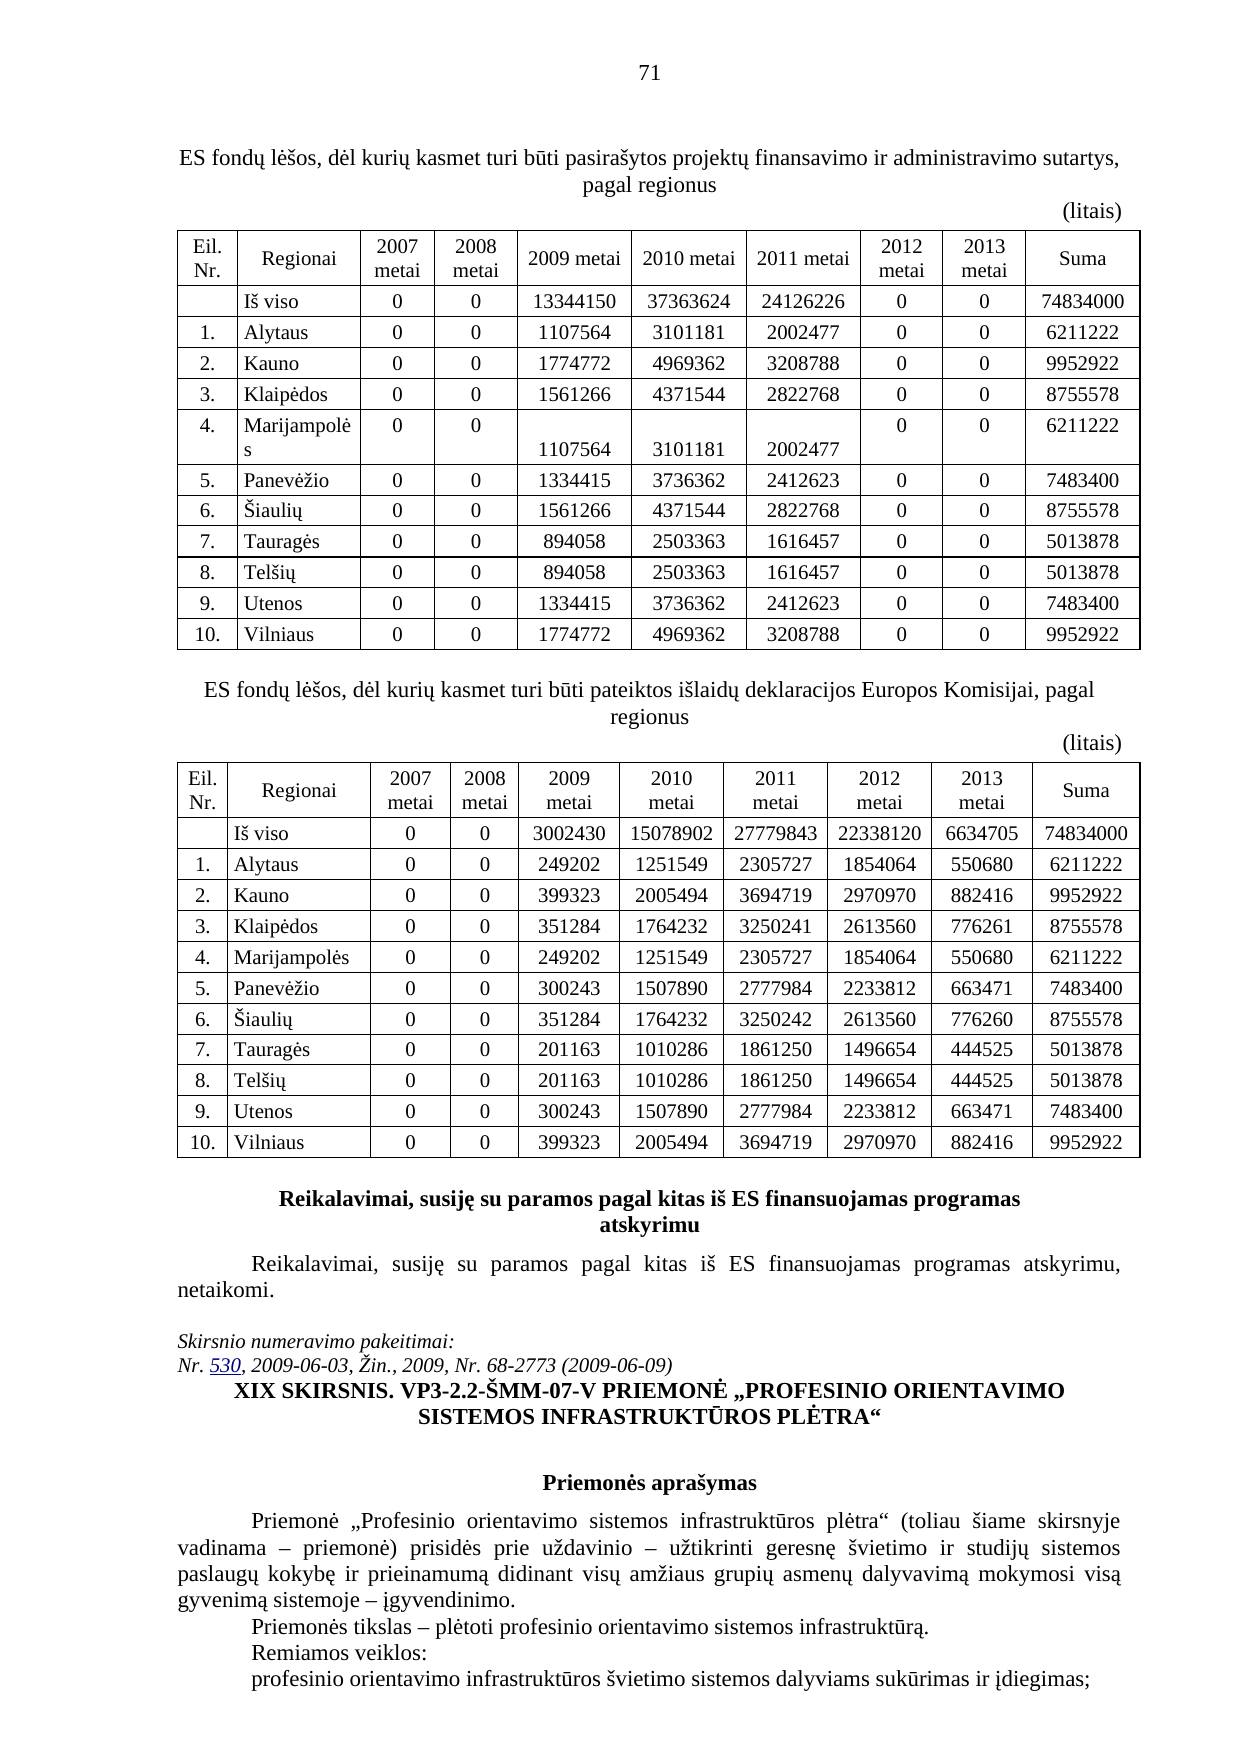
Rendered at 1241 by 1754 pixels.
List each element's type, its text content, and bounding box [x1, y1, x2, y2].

table_header 2009 metai [519, 763, 619, 817]
table_cell Tauragės [238, 526, 360, 556]
table_cell 2970970 [828, 880, 931, 910]
table_cell 3208788 [747, 348, 860, 378]
table_cell 0 [361, 317, 434, 347]
table_header 2010 metai [620, 763, 723, 817]
table_cell 0 [435, 465, 517, 494]
table_cell Kauno [228, 880, 370, 910]
table_cell 0 [361, 619, 434, 649]
table_cell 3736362 [632, 588, 746, 618]
table_cell 300243 [519, 1096, 619, 1126]
table_cell 0 [361, 496, 434, 525]
table_cell 2503363 [632, 526, 746, 556]
table_cell 1774772 [518, 348, 631, 378]
table_cell 0 [451, 942, 518, 972]
table_header 2013 metai [943, 231, 1025, 285]
table_cell Šiaulių [228, 1004, 370, 1033]
table_cell 1. [178, 317, 237, 347]
table_cell 4. [178, 410, 237, 463]
table_cell 0 [861, 558, 942, 587]
table_cell 6211222 [1026, 317, 1139, 347]
table_cell 2305727 [724, 942, 827, 972]
table_cell 1764232 [620, 1004, 723, 1033]
table_cell Alytaus [228, 849, 370, 879]
table_cell 0 [361, 286, 434, 316]
table_cell Iš viso [228, 818, 370, 848]
table_cell 1854064 [828, 942, 931, 972]
table_cell 1251549 [620, 942, 723, 972]
table_cell 6211222 [1033, 942, 1139, 972]
table_cell 0 [371, 849, 450, 879]
table_cell 1251549 [620, 849, 723, 879]
table_header Regionai [238, 231, 360, 285]
table_cell 8. [178, 558, 237, 587]
table_cell Klaipėdos [238, 379, 360, 408]
table_cell 10. [178, 619, 237, 649]
table_cell 0 [861, 588, 942, 618]
table_cell 3101181 [632, 317, 746, 347]
table_cell 882416 [932, 1127, 1032, 1157]
table_cell 882416 [932, 880, 1032, 910]
text ES fondų lėšos, dėl kurių kasmet turi būti pateiktos išlaidų deklaracijos Europos Komisijai, pagal regionus [177, 677, 1122, 729]
table_cell 1496654 [828, 1035, 931, 1064]
table_cell [178, 818, 227, 848]
table_cell 2412623 [747, 588, 860, 618]
table_cell 7483400 [1033, 1096, 1139, 1126]
table_cell 1. [178, 849, 227, 879]
table_header 2011 metai [747, 231, 860, 285]
table_cell 0 [451, 1004, 518, 1033]
table_cell Iš viso [238, 286, 360, 316]
table_header 2008 metai [451, 763, 518, 817]
table_cell 7. [178, 526, 237, 556]
table_cell 0 [943, 588, 1025, 618]
table_cell 0 [371, 818, 450, 848]
table_cell 2613560 [828, 1004, 931, 1033]
table_cell 24126226 [747, 286, 860, 316]
table_cell 0 [371, 942, 450, 972]
table_header Regionai [228, 763, 370, 817]
table_cell 1774772 [518, 619, 631, 649]
table_cell 8755578 [1033, 911, 1139, 941]
table_cell 663471 [932, 1096, 1032, 1126]
table_cell 0 [861, 619, 942, 649]
table_cell 0 [861, 465, 942, 494]
table_cell 0 [861, 317, 942, 347]
table_cell 3694719 [724, 1127, 827, 1157]
table_cell 0 [451, 880, 518, 910]
table_cell 7483400 [1033, 973, 1139, 1002]
table_cell 3250242 [724, 1004, 827, 1033]
table_cell 0 [451, 849, 518, 879]
table_cell 0 [435, 348, 517, 378]
table_cell 2777984 [724, 1096, 827, 1126]
text profesinio orientavimo infrastruktūros švietimo sistemos dalyviams sukūrimas ir įdiegimas; [177, 1666, 1122, 1692]
table_cell 37363624 [632, 286, 746, 316]
table_cell 7483400 [1026, 465, 1139, 494]
table_cell 2002477 [747, 317, 860, 347]
text (litais) [177, 729, 1122, 756]
table_cell 1010286 [620, 1065, 723, 1095]
table_cell 6. [178, 496, 237, 525]
table_cell 0 [451, 1096, 518, 1126]
table_cell 0 [371, 911, 450, 941]
table_cell Utenos [228, 1096, 370, 1126]
table_cell 300243 [519, 973, 619, 1002]
table_cell 2822768 [747, 379, 860, 408]
table_cell 0 [435, 379, 517, 408]
table_cell 4. [178, 942, 227, 972]
table_cell 0 [943, 558, 1025, 587]
table_cell 5013878 [1033, 1035, 1139, 1064]
table_cell 0 [861, 526, 942, 556]
table_cell 1010286 [620, 1035, 723, 1064]
text ES fondų lėšos, dėl kurių kasmet turi būti pasirašytos projektų finansavimo ir administravimo sutartys, pagal regionus [177, 144, 1122, 197]
table_cell 5. [178, 973, 227, 1002]
table_header Suma [1026, 231, 1139, 285]
table_cell 0 [435, 410, 517, 463]
table_header 2013 metai [932, 763, 1032, 817]
table_cell 351284 [519, 911, 619, 941]
table_cell 2233812 [828, 973, 931, 1002]
table_header Eil. Nr. [178, 231, 237, 285]
table_cell 1854064 [828, 849, 931, 879]
table_cell 894058 [518, 558, 631, 587]
table_cell 0 [371, 1035, 450, 1064]
table_cell 5013878 [1026, 558, 1139, 587]
table_cell 351284 [519, 1004, 619, 1033]
text Nr. 530, 2009-06-03, Žin., 2009, Nr. 68-2773 (2009-06-09) [177, 1353, 1122, 1377]
table_cell 0 [451, 1065, 518, 1095]
table_cell Telšių [228, 1065, 370, 1095]
table_cell 6211222 [1026, 410, 1139, 463]
table_cell 6634705 [932, 818, 1032, 848]
table_cell 0 [371, 973, 450, 1002]
table_cell 1507890 [620, 1096, 723, 1126]
table_cell 0 [435, 317, 517, 347]
table_cell 9952922 [1033, 880, 1139, 910]
table_cell 0 [435, 588, 517, 618]
table_cell 0 [371, 1096, 450, 1126]
table_cell 2822768 [747, 496, 860, 525]
table_cell 0 [451, 1035, 518, 1064]
table_cell 0 [361, 588, 434, 618]
table_cell 3101181 [632, 410, 746, 463]
table_cell Vilniaus [228, 1127, 370, 1157]
table_cell 201163 [519, 1065, 619, 1095]
text Reikalavimai, susiję su paramos pagal kitas iš ES finansuojamas programas atskyrimu [177, 1184, 1122, 1237]
table_cell Marijampolės [238, 410, 360, 463]
table_header 2012 metai [828, 763, 931, 817]
table_cell 0 [361, 526, 434, 556]
table_cell 0 [435, 619, 517, 649]
text Priemonės aprašymas [177, 1468, 1122, 1495]
table_cell 0 [451, 1127, 518, 1157]
table_cell 2. [178, 880, 227, 910]
table_cell 0 [943, 410, 1025, 463]
table_cell 3002430 [519, 818, 619, 848]
table_cell 249202 [519, 942, 619, 972]
table_header 2007 metai [371, 763, 450, 817]
table_cell 74834000 [1033, 818, 1139, 848]
table_cell 0 [943, 379, 1025, 408]
table_cell 0 [943, 465, 1025, 494]
table_cell 2005494 [620, 1127, 723, 1157]
table_cell 0 [361, 465, 434, 494]
table_cell 894058 [518, 526, 631, 556]
table_cell 0 [371, 1065, 450, 1095]
table_cell 2. [178, 348, 237, 378]
table_cell 399323 [519, 1127, 619, 1157]
table_cell 4371544 [632, 379, 746, 408]
table_cell 8755578 [1026, 379, 1139, 408]
table_header 2010 metai [632, 231, 746, 285]
table_cell 3736362 [632, 465, 746, 494]
table_cell 7483400 [1026, 588, 1139, 618]
table_cell 0 [861, 379, 942, 408]
table_cell 1107564 [518, 317, 631, 347]
table_cell 5013878 [1026, 526, 1139, 556]
table_cell 0 [451, 818, 518, 848]
table_cell 5. [178, 465, 237, 494]
table_cell 3. [178, 911, 227, 941]
table_cell Klaipėdos [228, 911, 370, 941]
table_cell 1496654 [828, 1065, 931, 1095]
table_cell 2613560 [828, 911, 931, 941]
table_cell Vilniaus [238, 619, 360, 649]
table_cell 27779843 [724, 818, 827, 848]
text (litais) [177, 197, 1122, 223]
table_cell 0 [943, 317, 1025, 347]
table_cell 0 [361, 348, 434, 378]
table_cell 0 [943, 286, 1025, 316]
table_header 2007 metai [361, 231, 434, 285]
table_cell Šiaulių [238, 496, 360, 525]
table_cell 2305727 [724, 849, 827, 879]
table_cell 444525 [932, 1035, 1032, 1064]
table_cell 1561266 [518, 496, 631, 525]
table_cell 2970970 [828, 1127, 931, 1157]
table_header 2012 metai [861, 231, 942, 285]
table_cell 4969362 [632, 348, 746, 378]
table_cell 9. [178, 1096, 227, 1126]
table_cell 444525 [932, 1065, 1032, 1095]
table_cell 0 [861, 286, 942, 316]
table_cell 3250241 [724, 911, 827, 941]
table_cell Utenos [238, 588, 360, 618]
table_cell 0 [943, 348, 1025, 378]
table_cell 9. [178, 588, 237, 618]
table_cell 0 [435, 558, 517, 587]
table_header 2009 metai [518, 231, 631, 285]
table_cell 5013878 [1033, 1065, 1139, 1095]
table_cell 3. [178, 379, 237, 408]
table_cell 0 [435, 496, 517, 525]
table_cell Panevėžio [238, 465, 360, 494]
table_cell 0 [371, 1127, 450, 1157]
table_cell 0 [943, 526, 1025, 556]
table_cell 9952922 [1026, 619, 1139, 649]
table_cell Tauragės [228, 1035, 370, 1064]
table_cell 663471 [932, 973, 1032, 1002]
table_cell 550680 [932, 849, 1032, 879]
table_cell 1507890 [620, 973, 723, 1002]
table_cell Telšių [238, 558, 360, 587]
table_cell 0 [861, 496, 942, 525]
table_cell 0 [861, 410, 942, 463]
table_cell 0 [451, 911, 518, 941]
table_cell Alytaus [238, 317, 360, 347]
table_header Eil. Nr. [178, 763, 227, 817]
text Priemonės tikslas – plėtoti profesinio orientavimo sistemos infrastruktūrą. [177, 1613, 1122, 1639]
table_cell 1861250 [724, 1065, 827, 1095]
table_cell 2233812 [828, 1096, 931, 1126]
table_cell 550680 [932, 942, 1032, 972]
table_cell 2005494 [620, 880, 723, 910]
table_cell 3694719 [724, 880, 827, 910]
table_cell 1334415 [518, 588, 631, 618]
table_cell 1764232 [620, 911, 723, 941]
table_cell 0 [371, 880, 450, 910]
table_cell 9952922 [1026, 348, 1139, 378]
text Skirsnio numeravimo pakeitimai: [177, 1329, 1122, 1353]
text Priemonė „Profesinio orientavimo sistemos infrastruktūros plėtra“ (toliau šiame skirsnyje vadinama – priemonė) prisidės prie uždavinio – užtikrinti geresnę švietimo ir studijų sistemos paslaugų kokybę ir prieinamumą didinant visų amžiaus grupių asmenų dalyvavimą mokymosi visą gyvenimą sistemoje – įgyvendinimo. [177, 1507, 1122, 1613]
table_cell 7. [178, 1035, 227, 1064]
table_cell 1616457 [747, 526, 860, 556]
table_cell 9952922 [1033, 1127, 1139, 1157]
table_cell 776261 [932, 911, 1032, 941]
table_cell 2503363 [632, 558, 746, 587]
table_cell 8. [178, 1065, 227, 1095]
table_cell 201163 [519, 1035, 619, 1064]
table_cell Kauno [238, 348, 360, 378]
table_cell 249202 [519, 849, 619, 879]
table_cell 0 [361, 558, 434, 587]
table_cell 0 [361, 379, 434, 408]
table_cell 776260 [932, 1004, 1032, 1033]
table_header 2011 metai [724, 763, 827, 817]
table_cell 4371544 [632, 496, 746, 525]
table_cell 1334415 [518, 465, 631, 494]
table_cell 0 [435, 286, 517, 316]
table_cell 15078902 [620, 818, 723, 848]
table_cell 10. [178, 1127, 227, 1157]
table_cell 2002477 [747, 410, 860, 463]
table_cell 8755578 [1026, 496, 1139, 525]
table_cell 1561266 [518, 379, 631, 408]
table_cell 22338120 [828, 818, 931, 848]
text XIX SKIRSNIS. VP3-2.2-ŠMM-07-V PRIEMONĖ „Profesinio orientavimo sistemos infrastruktūros plėtra“ [177, 1377, 1122, 1430]
table_cell 1107564 [518, 410, 631, 463]
table_cell 399323 [519, 880, 619, 910]
table_cell 2412623 [747, 465, 860, 494]
table_header Suma [1033, 763, 1139, 817]
table_cell 0 [451, 973, 518, 1002]
table_cell 1861250 [724, 1035, 827, 1064]
table_cell Marijampolės [228, 942, 370, 972]
table_cell 3208788 [747, 619, 860, 649]
text Reikalavimai, susiję su paramos pagal kitas iš ES finansuojamas programas atskyrimu, netaikomi. [177, 1250, 1122, 1302]
table_cell 13344150 [518, 286, 631, 316]
table_cell [178, 286, 237, 316]
table_cell Panevėžio [228, 973, 370, 1002]
table_cell 0 [361, 410, 434, 463]
table_cell 0 [943, 496, 1025, 525]
table_cell 74834000 [1026, 286, 1139, 316]
table_cell 0 [435, 526, 517, 556]
table_cell 4969362 [632, 619, 746, 649]
table_cell 6. [178, 1004, 227, 1033]
text Remiamos veiklos: [177, 1639, 1122, 1666]
table_cell 0 [861, 348, 942, 378]
table_cell 1616457 [747, 558, 860, 587]
table_cell 0 [943, 619, 1025, 649]
table_cell 8755578 [1033, 1004, 1139, 1033]
table_cell 0 [371, 1004, 450, 1033]
table_cell 2777984 [724, 973, 827, 1002]
table_header 2008 metai [435, 231, 517, 285]
table_cell 6211222 [1033, 849, 1139, 879]
